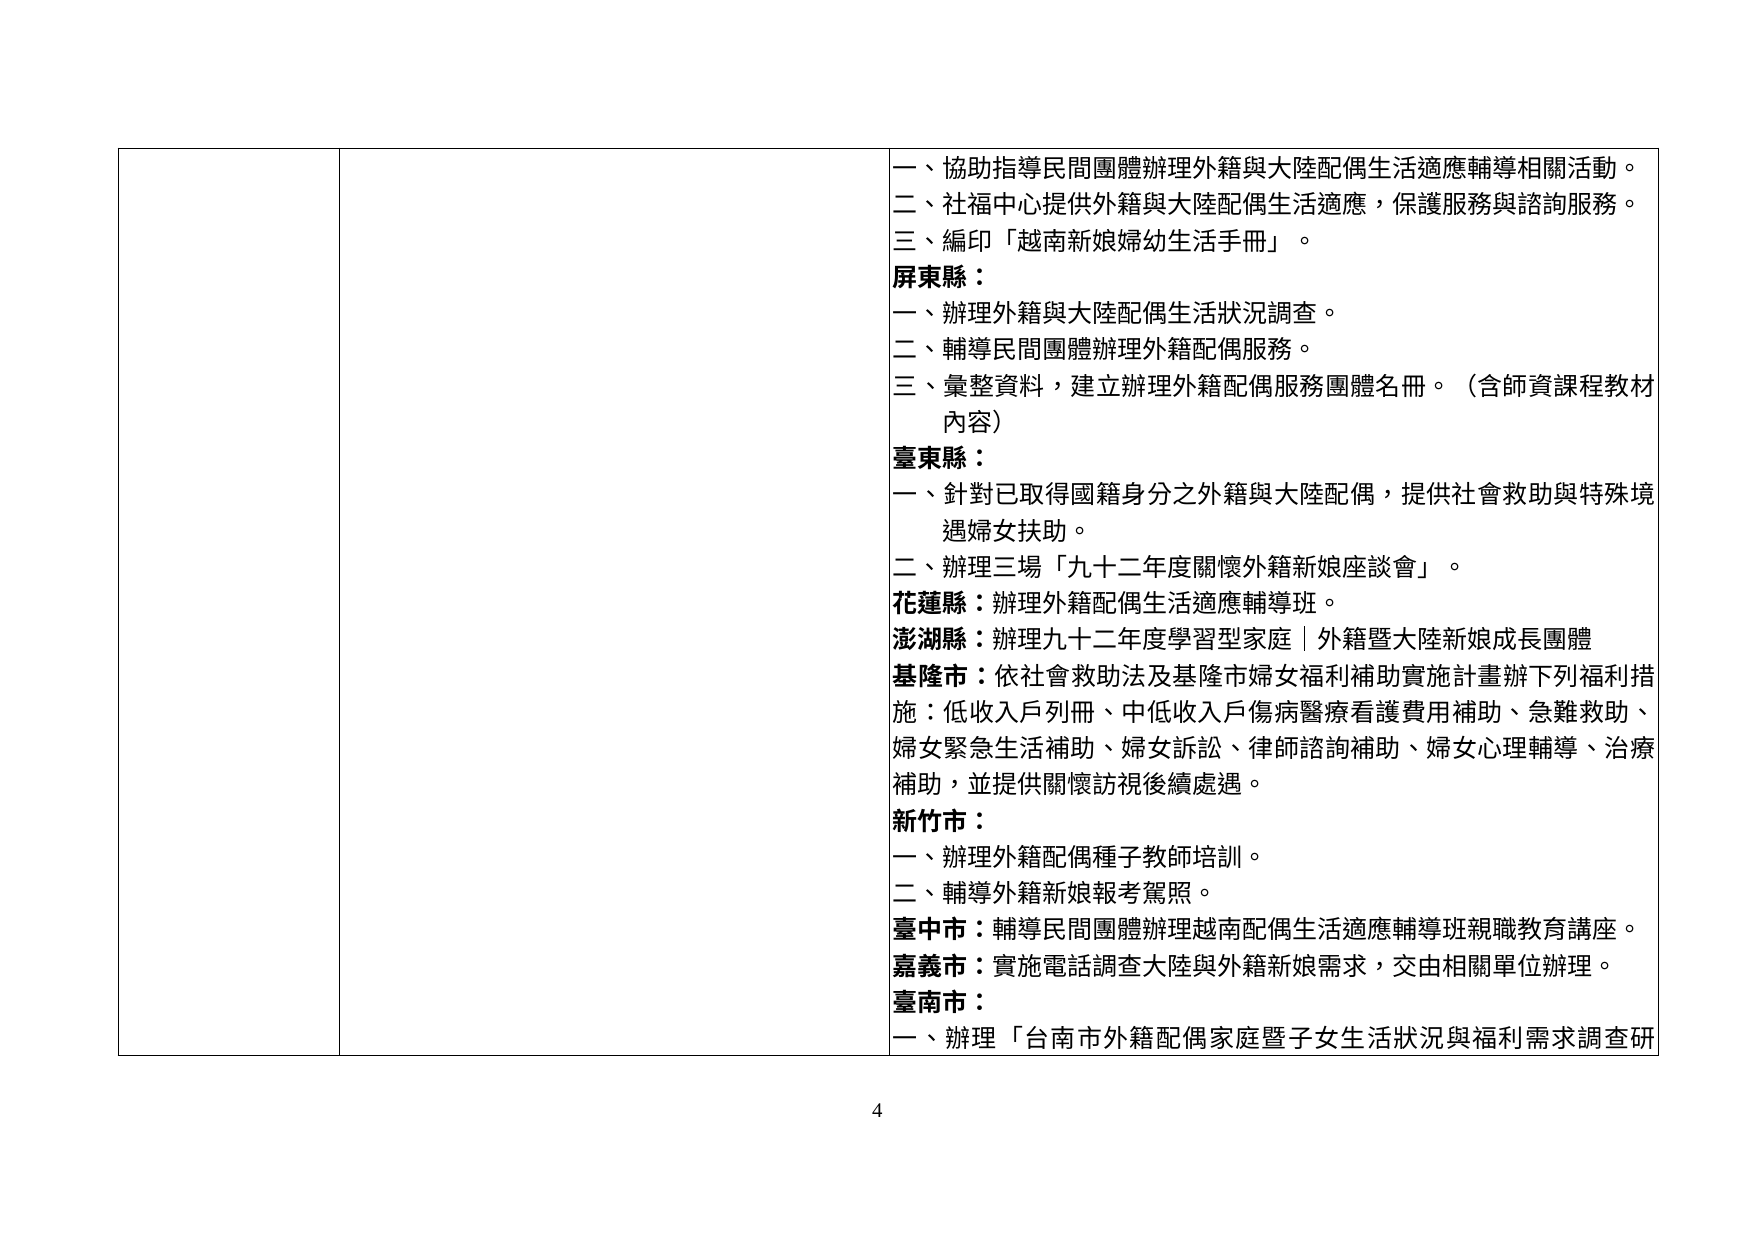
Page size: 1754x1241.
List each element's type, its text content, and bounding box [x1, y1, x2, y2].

table_cell [119, 149, 339, 1055]
table_cell [340, 149, 889, 1055]
table_cell 一、協助指導民間團體辦理外籍與大陸配偶生活適應輔導相關活動。 二、社福中心提供外籍與大陸配偶生活適應，保護服務與諮詢服務。 三、編印「越南新娘婦幼生活手冊」。 屏東縣： 一、辦理外籍與大陸配偶生活狀況調查。 二、輔導民間團體辦理外籍配偶服務。 三、彙整資料，建立辦理外籍配偶服務團體名冊。（含師資課程教材內容） 臺東縣： 一、針對已取得國籍身分之外籍與大陸配偶，提供社會救助與特殊境遇婦女扶助。 二、辦理三場「九十二年度關懷外籍新娘座談會」。 花蓮縣：辦理外籍配偶生活適應輔導班。 澎湖縣：辦理九十二年度學習型家庭│外籍暨大陸新娘成長團體 基隆市：依社會救助法及基隆市婦女福利補助實施計畫辦下列福利措施：低收入戶列冊、中低收入戶傷病醫療看護費用補助、急難救助、婦女緊急生活補助、婦女訴訟、律師諮詢補助、婦女心理輔導、治療補助，並提供關懷訪視後續處遇。 新竹市： 一、辦理外籍配偶種子教師培訓。 二、輔導外籍新娘報考駕照。 臺中市：輔導民間團體辦理越南配偶生活適應輔導班親職教育講座。 嘉義市：實施電話調查大陸與外籍新娘需求，交由相關單位辦理。 臺南市： 一、辦理「台南市外籍配偶家庭暨子女生活狀況與福利需求調查研 [890, 149, 1658, 1055]
